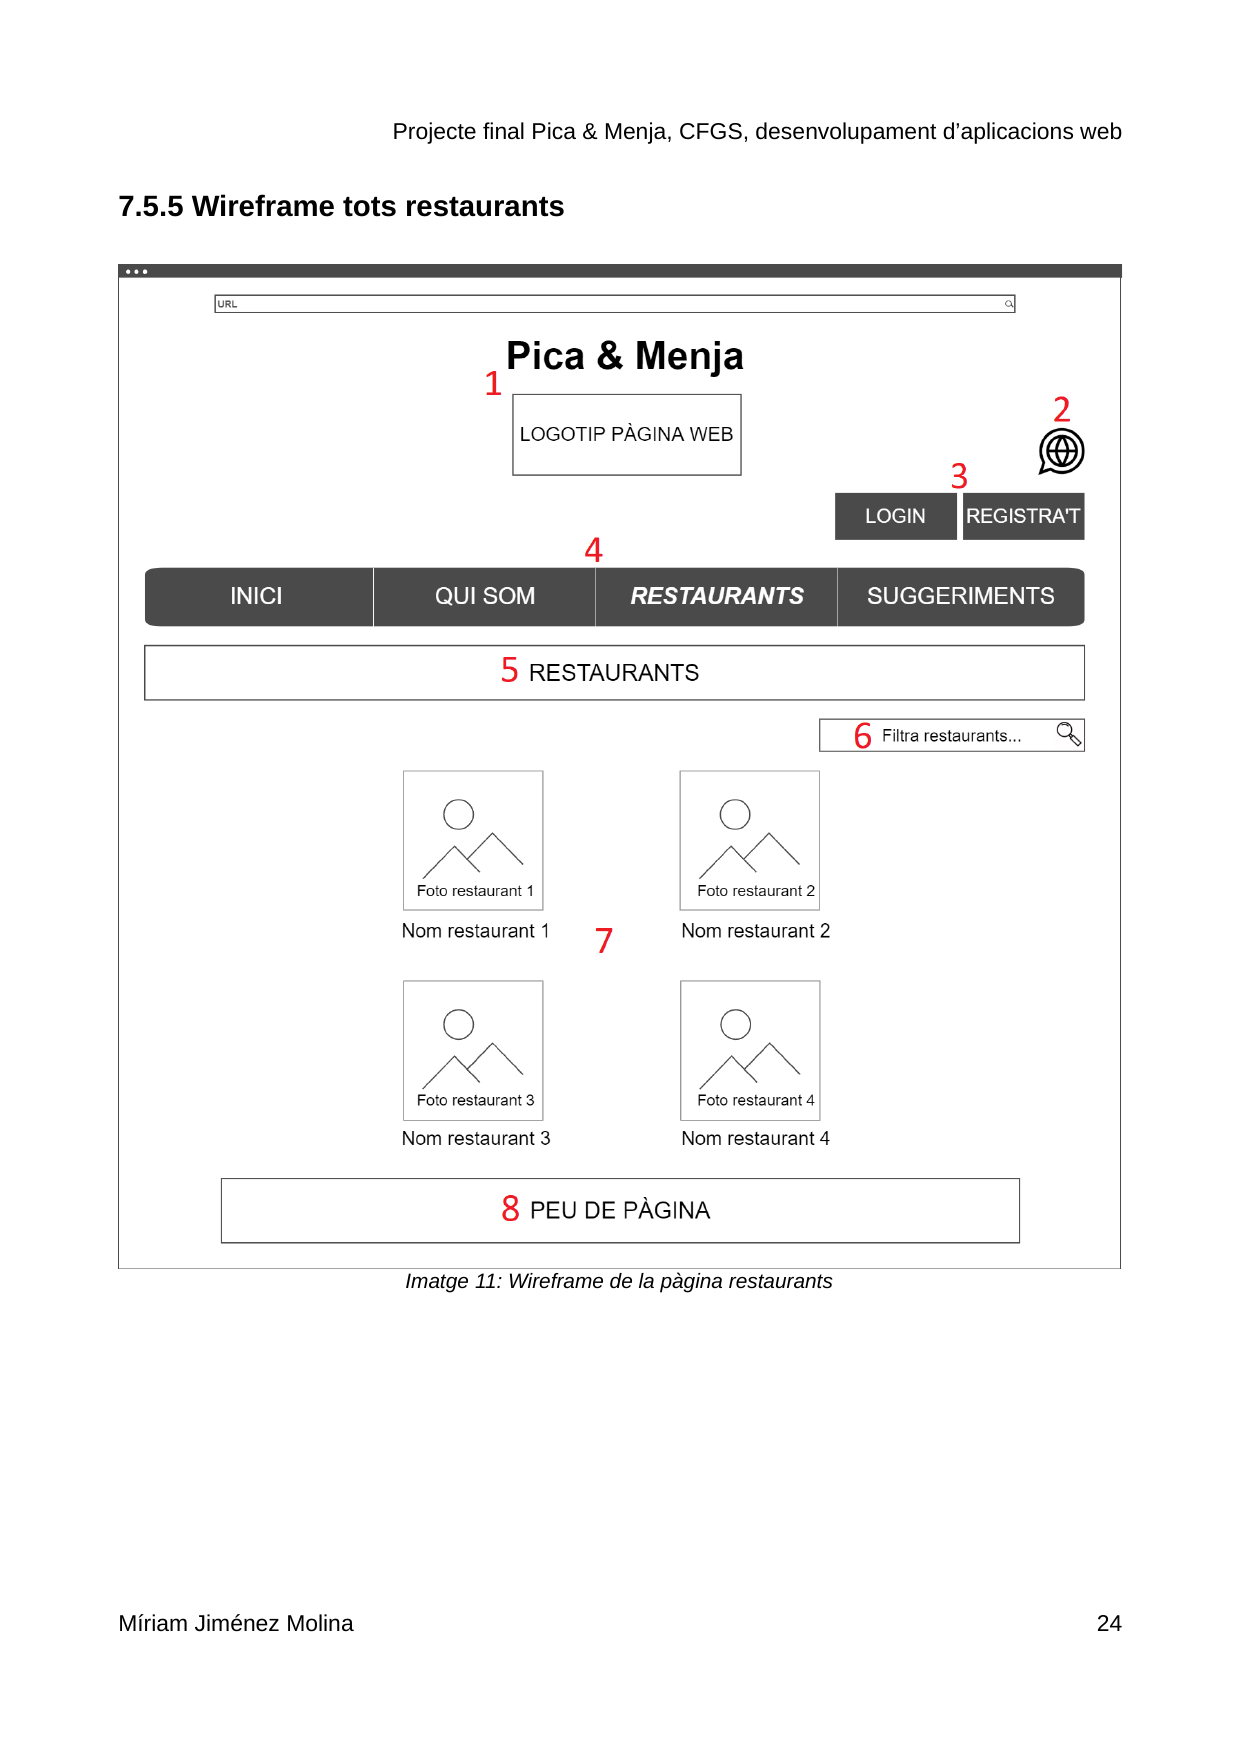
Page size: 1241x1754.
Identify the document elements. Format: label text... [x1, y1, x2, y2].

picture [118, 264, 1123, 1269]
text Imatge 11: Wireframe de la pàgina restaurants [118, 1269, 1122, 1293]
subtitle 7.5.5 Wireframe tots restaurants [118, 188, 1122, 222]
